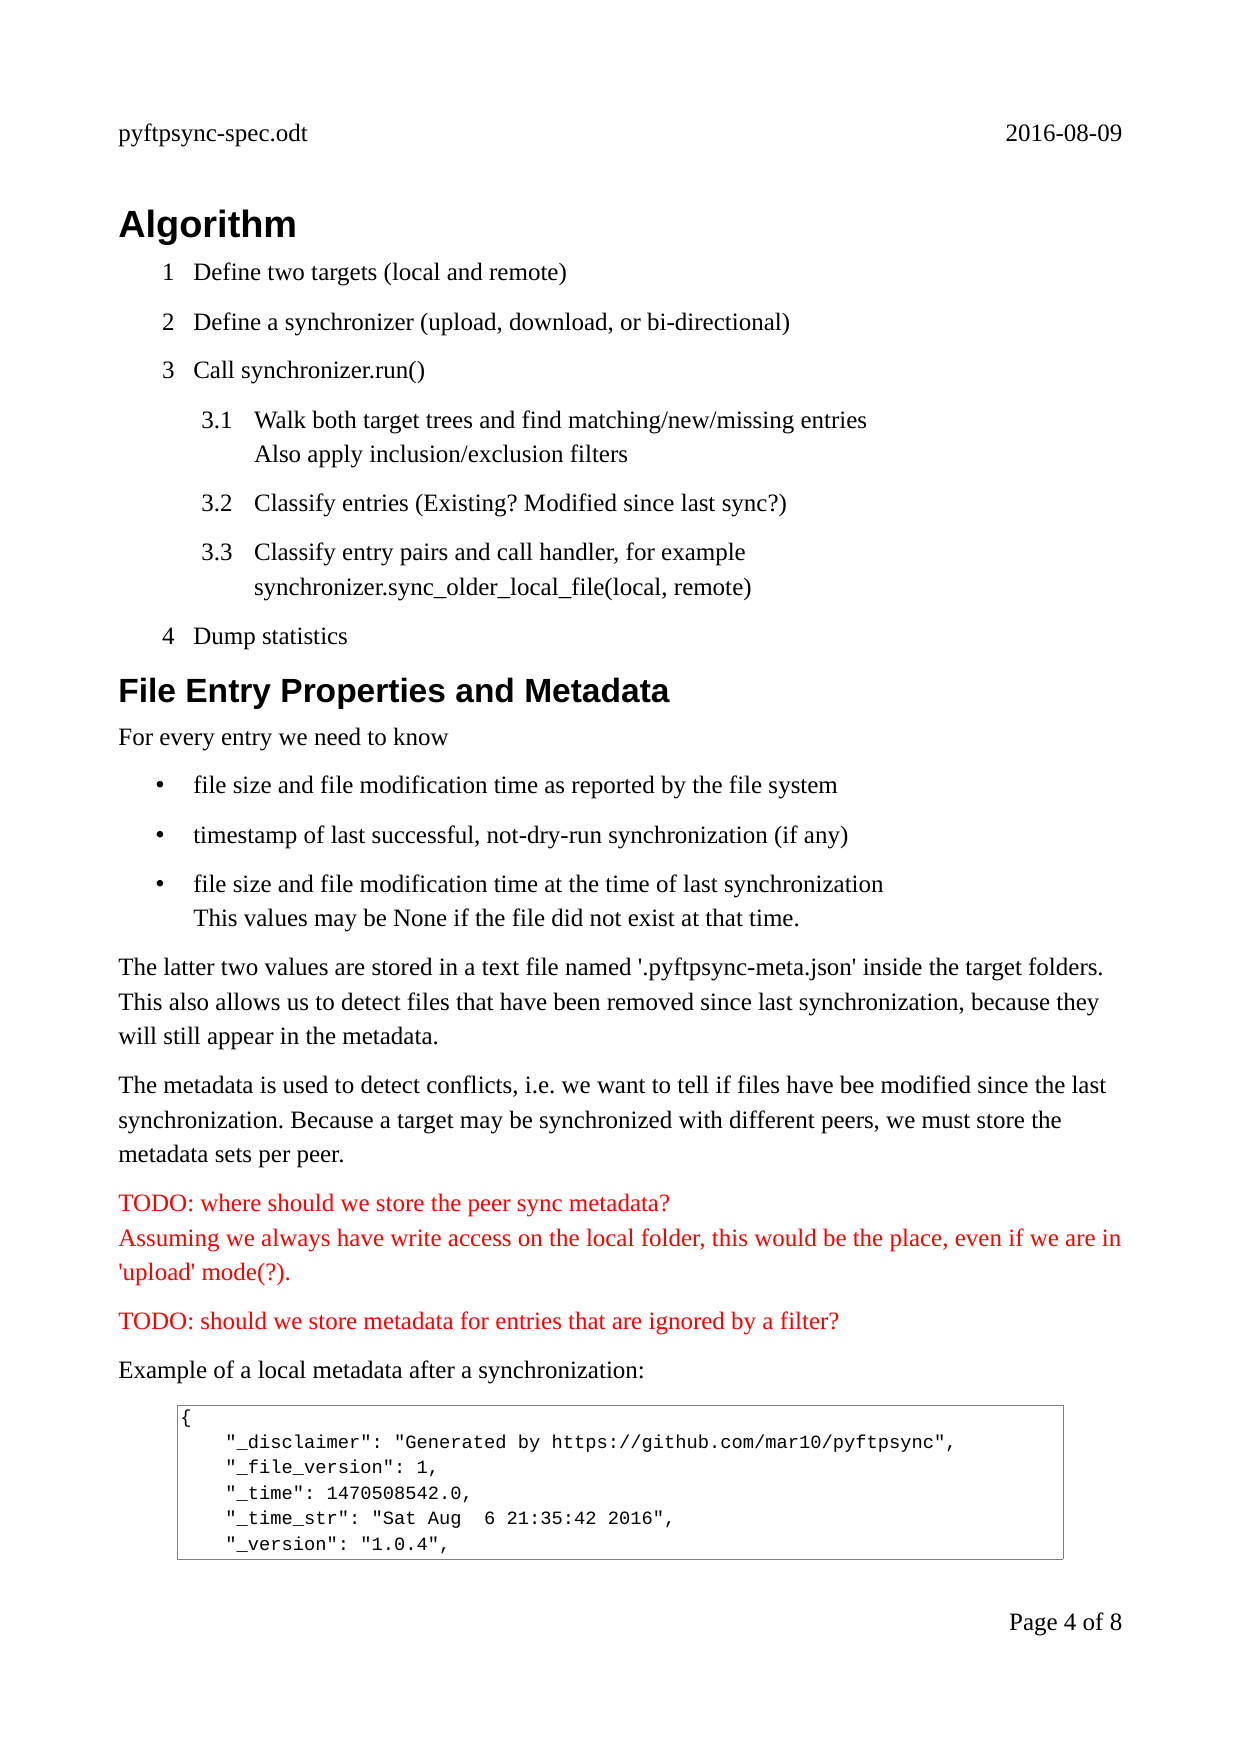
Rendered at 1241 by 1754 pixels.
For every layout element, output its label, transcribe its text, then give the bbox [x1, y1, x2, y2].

text "_time": 1470508542.0, [178, 1481, 1063, 1505]
list timestamp of last successful, not-dry-run synchronization (if any) [156, 820, 1122, 848]
text TODO: where should we store the peer sync metadata? Assuming we always have write access on the local folder, this would be the place, even if we are in 'upload' mode(?). [118, 1188, 1122, 1286]
list Define two targets (local and remote) [156, 257, 1122, 286]
text "_time_str": "Sat Aug 6 21:35:42 2016", [178, 1506, 1063, 1530]
list file size and file modification time as reported by the file system [156, 771, 1122, 799]
text The latter two values are stored in a text file named '.pyftpsync-meta.json' inside the target folders. This also allows us to detect files that have been removed since last synchronization, because they will still appear in the metadata. [118, 952, 1122, 1050]
text "_version": "1.0.4", [178, 1532, 1063, 1559]
list Call synchronizer.run() [156, 356, 1122, 384]
list Classify entry pairs and call handler, for example synchronizer.sync_older_local_file(local, remote) [195, 537, 1122, 601]
text "_disclaimer": "Generated by https://github.com/mar10/pyftpsync", [178, 1430, 1063, 1454]
text Example of a local metadata after a synchronization: [118, 1355, 1122, 1384]
subtitle File Entry Properties and Metadata [118, 670, 1122, 709]
list Dump statistics [156, 621, 1122, 649]
list file size and file modification time at the time of last synchronization This values may be None if the file did not exist at that time. [156, 869, 1122, 932]
list Classify entries (Existing? Modified since last sync?) [195, 488, 1122, 517]
list Define a synchronizer (upload, download, or bi-directional) [156, 307, 1122, 335]
list Walk both target trees and find matching/new/missing entries Also apply inclusion/exclusion filters [195, 405, 1122, 468]
text "_file_version": 1, [178, 1455, 1063, 1479]
text For every entry we need to know [118, 722, 1122, 750]
text { [178, 1406, 1063, 1429]
subtitle Algorithm [118, 201, 1122, 245]
text The metadata is used to detect conflicts, i.e. we want to tell if files have bee modified since the last synchronization. Because a target may be synchronized with different peers, we must store the metadata sets per peer. [118, 1070, 1122, 1168]
text TODO: should we store metadata for entries that are ignored by a filter? [118, 1306, 1122, 1335]
